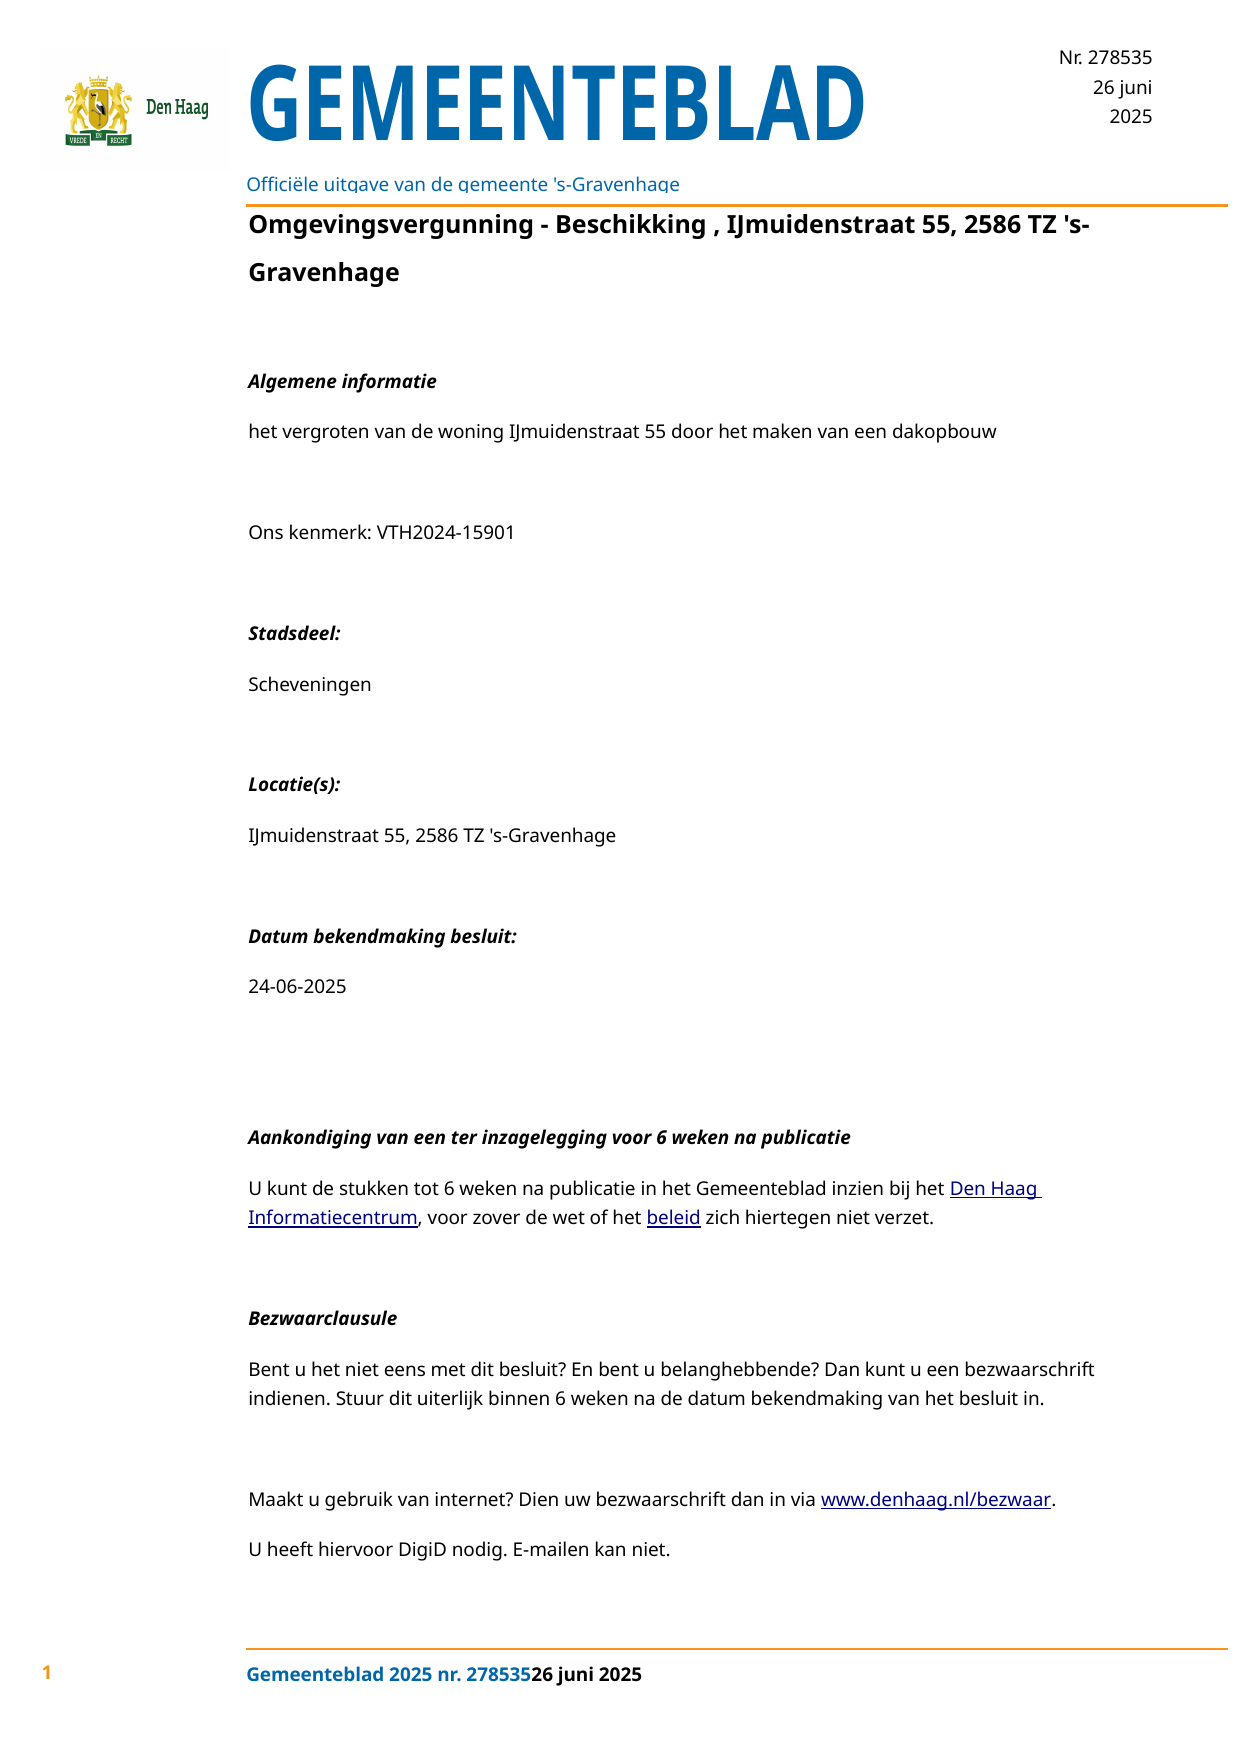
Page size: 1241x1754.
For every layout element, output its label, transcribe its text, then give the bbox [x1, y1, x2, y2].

text U kunt de stukken tot 6 weken na publicatie in het Gemeenteblad inzien bij het Den Haag Informatiecentrum, voor zover de wet of het beleid zich hiertegen niet verzet. [248, 1175, 1152, 1230]
picture [41, 47, 231, 172]
text Bezwaarclausule [248, 1305, 1152, 1331]
text U heeft hiervoor DigiD nodig. E-mailen kan niet. [248, 1537, 1152, 1562]
text 24-06-2025 [248, 973, 1152, 999]
text Ons kenmerk: VTH2024-15901 [248, 519, 1152, 545]
text Locatie(s): [248, 772, 1152, 797]
text Aankondiging van een ter inzagelegging voor 6 weken na publicatie [248, 1124, 1152, 1150]
text IJmuidenstraat 55, 2586 TZ 's-Gravenhage [248, 822, 1152, 848]
text Scheveningen [248, 671, 1152, 697]
text Bent u het niet eens met dit besluit? En bent u belanghebbende? Dan kunt u een bezwaarschrift indienen. Stuur dit uiterlijk binnen 6 weken na de datum bekendmaking van het besluit in. [248, 1356, 1152, 1411]
text Maakt u gebruik van internet? Dien uw bezwaarschrift dan in via www.denhaag.nl/bezwaar. [248, 1486, 1152, 1512]
text Omgevingsvergunning - Beschikking , IJmuidenstraat 55, 2586 TZ 's-Gravenhage [248, 207, 1152, 288]
text Algemene informatie [248, 368, 1152, 394]
text het vergroten van de woning IJmuidenstraat 55 door het maken van een dakopbouw [248, 419, 1152, 444]
text Datum bekendmaking besluit: [248, 923, 1152, 949]
text Stadsdeel: [248, 620, 1152, 646]
